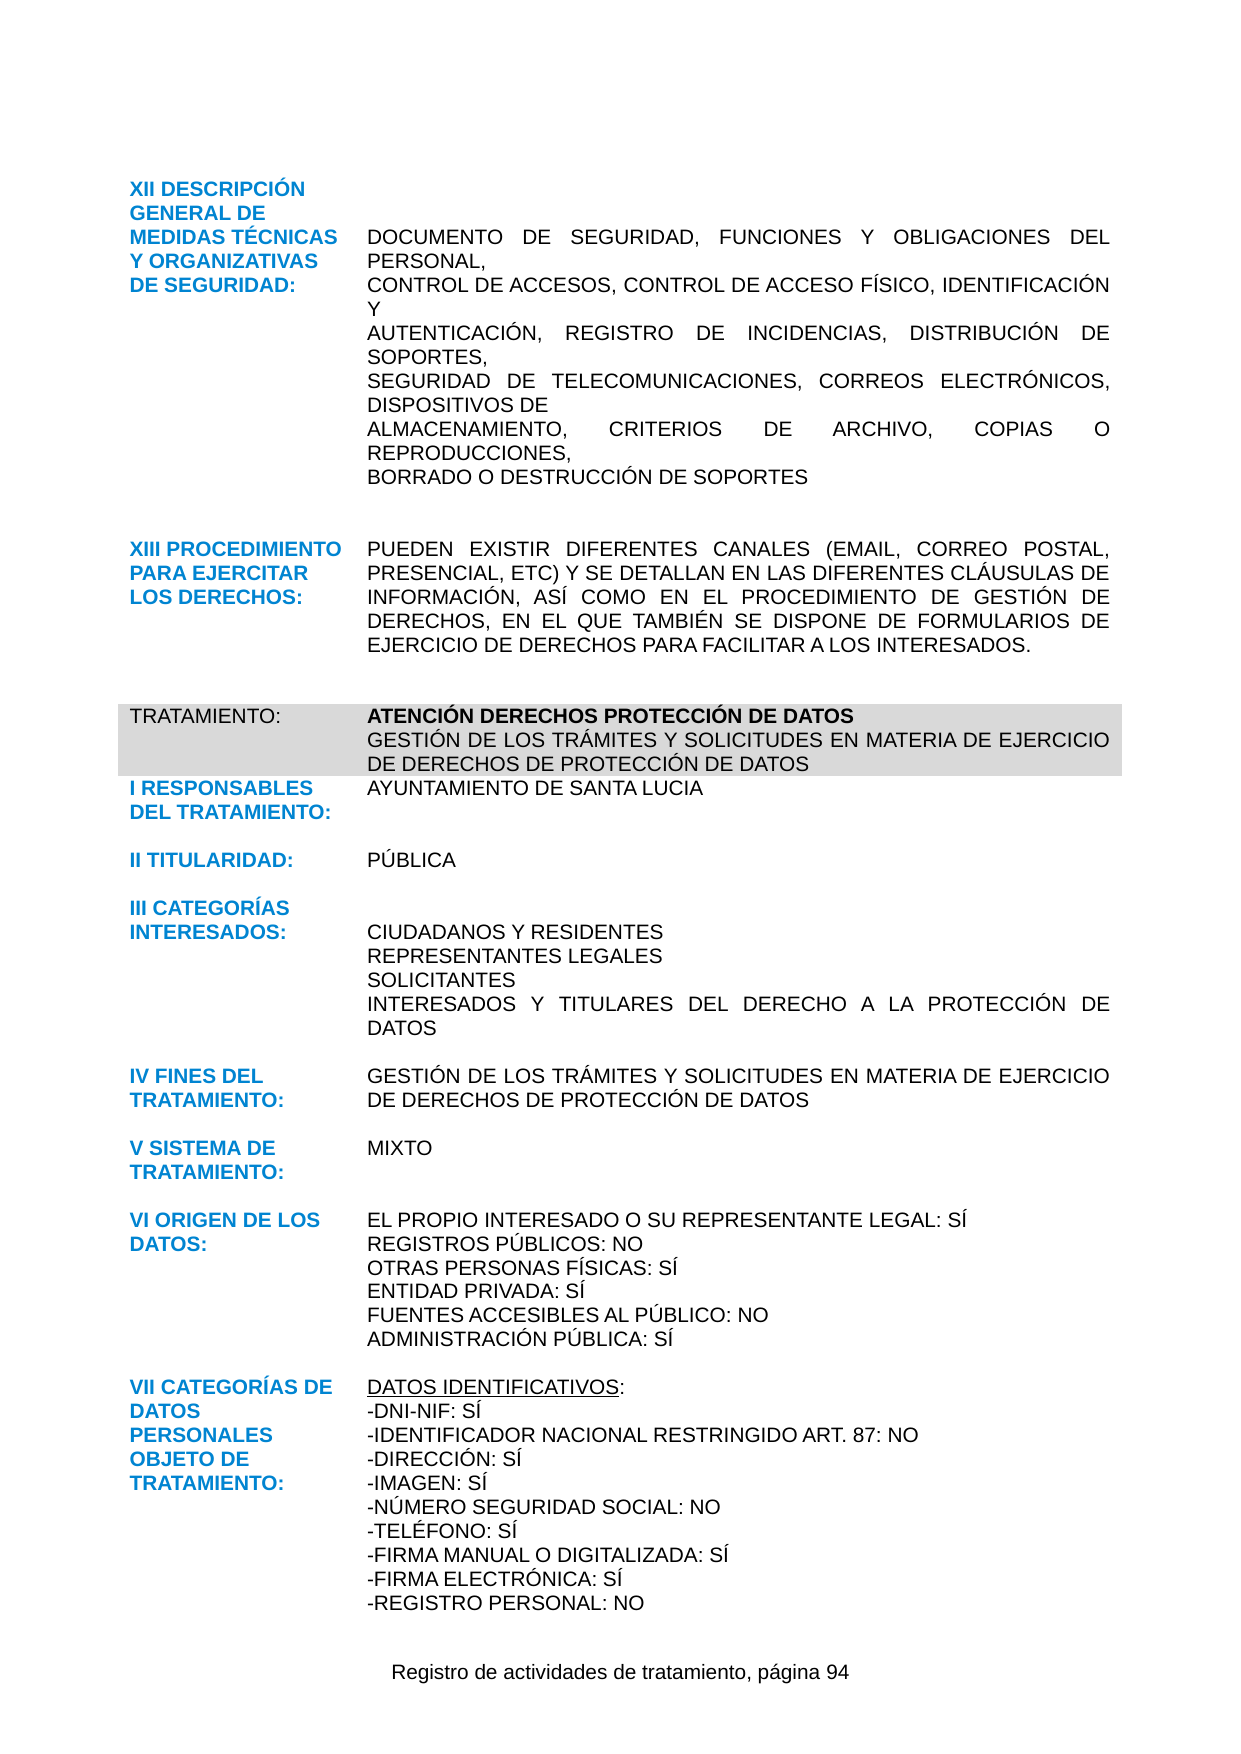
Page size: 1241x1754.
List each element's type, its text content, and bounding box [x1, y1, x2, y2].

table_cell DOCUMENTO DE SEGURIDAD, FUNCIONES Y OBLIGACIONES DEL PERSONAL, CONTROL DE ACCESOS, CONTROL DE ACCESO FÍSICO, IDENTIFICACIÓN Y AUTENTICACIÓN, REGISTRO DE INCIDENCIAS, DISTRIBUCIÓN DE SOPORTES, SEGURIDAD DE TELECOMUNICACIONES, CORREOS ELECTRÓNICOS, DISPOSITIVOS DE ALMACENAMIENTO, CRITERIOS DE ARCHIVO, COPIAS O REPRODUCCIONES, BORRADO O DESTRUCCIÓN DE SOPORTES [356, 177, 1122, 537]
table_cell MIXTO [356, 1136, 1122, 1207]
table_cell XII DESCRIPCIÓN GENERAL DE MEDIDAS TÉCNICAS Y ORGANIZATIVAS DE SEGURIDAD: [118, 177, 356, 537]
table_cell VI ORIGEN DE LOS DATOS: [118, 1208, 356, 1375]
table_cell III CATEGORÍAS INTERESADOS: [118, 896, 356, 1064]
table_header TRATAMIENTO: [118, 704, 356, 776]
table_cell XIII PROCEDIMIENTO PARA EJERCITAR LOS DERECHOS: [118, 537, 356, 680]
table_cell AYUNTAMIENTO DE SANTA LUCIA [356, 776, 1122, 848]
table_cell PUEDEN EXISTIR DIFERENTES CANALES (EMAIL, CORREO POSTAL, PRESENCIAL, ETC) Y SE DETALLAN EN LAS DIFERENTES CLÁUSULAS DE INFORMACIÓN, ASÍ COMO EN EL PROCEDIMIENTO DE GESTIÓN DE DERECHOS, EN EL QUE TAMBIÉN SE DISPONE DE FORMULARIOS DE EJERCICIO DE DERECHOS PARA FACILITAR A LOS INTERESADOS. [356, 537, 1122, 680]
table_cell EL PROPIO INTERESADO O SU REPRESENTANTE LEGAL: SÍ REGISTROS PÚBLICOS: NO OTRAS PERSONAS FÍSICAS: SÍ ENTIDAD PRIVADA: SÍ FUENTES ACCESIBLES AL PÚBLICO: NO ADMINISTRACIÓN PÚBLICA: SÍ [356, 1208, 1122, 1375]
table_cell VII CATEGORÍAS DE DATOS PERSONALES OBJETO DE TRATAMIENTO: [118, 1375, 356, 1615]
table_cell CIUDADANOS Y RESIDENTES REPRESENTANTES LEGALES SOLICITANTES INTERESADOS Y TITULARES DEL DERECHO A LA PROTECCIÓN DE DATOS [356, 896, 1122, 1064]
table_cell II TITULARIDAD: [118, 848, 356, 896]
table_cell I RESPONSABLES DEL TRATAMIENTO: [118, 776, 356, 848]
table_header ATENCIÓN DERECHOS PROTECCIÓN DE DATOS GESTIÓN DE LOS TRÁMITES Y SOLICITUDES EN MATERIA DE EJERCICIO DE DERECHOS DE PROTECCIÓN DE DATOS [356, 704, 1122, 776]
table_cell GESTIÓN DE LOS TRÁMITES Y SOLICITUDES EN MATERIA DE EJERCICIO DE DERECHOS DE PROTECCIÓN DE DATOS [356, 1064, 1122, 1136]
table_cell V SISTEMA DE TRATAMIENTO: [118, 1136, 356, 1207]
table_cell PÚBLICA [356, 848, 1122, 896]
table_cell DATOS IDENTIFICATIVOS: -DNI-NIF: SÍ -IDENTIFICADOR NACIONAL RESTRINGIDO ART. 87: NO -DIRECCIÓN: SÍ -IMAGEN: SÍ -NÚMERO SEGURIDAD SOCIAL: NO -TELÉFONO: SÍ -FIRMA MANUAL O DIGITALIZADA: SÍ -FIRMA ELECTRÓNICA: SÍ -REGISTRO PERSONAL: NO [356, 1375, 1122, 1615]
table_cell IV FINES DEL TRATAMIENTO: [118, 1064, 356, 1136]
